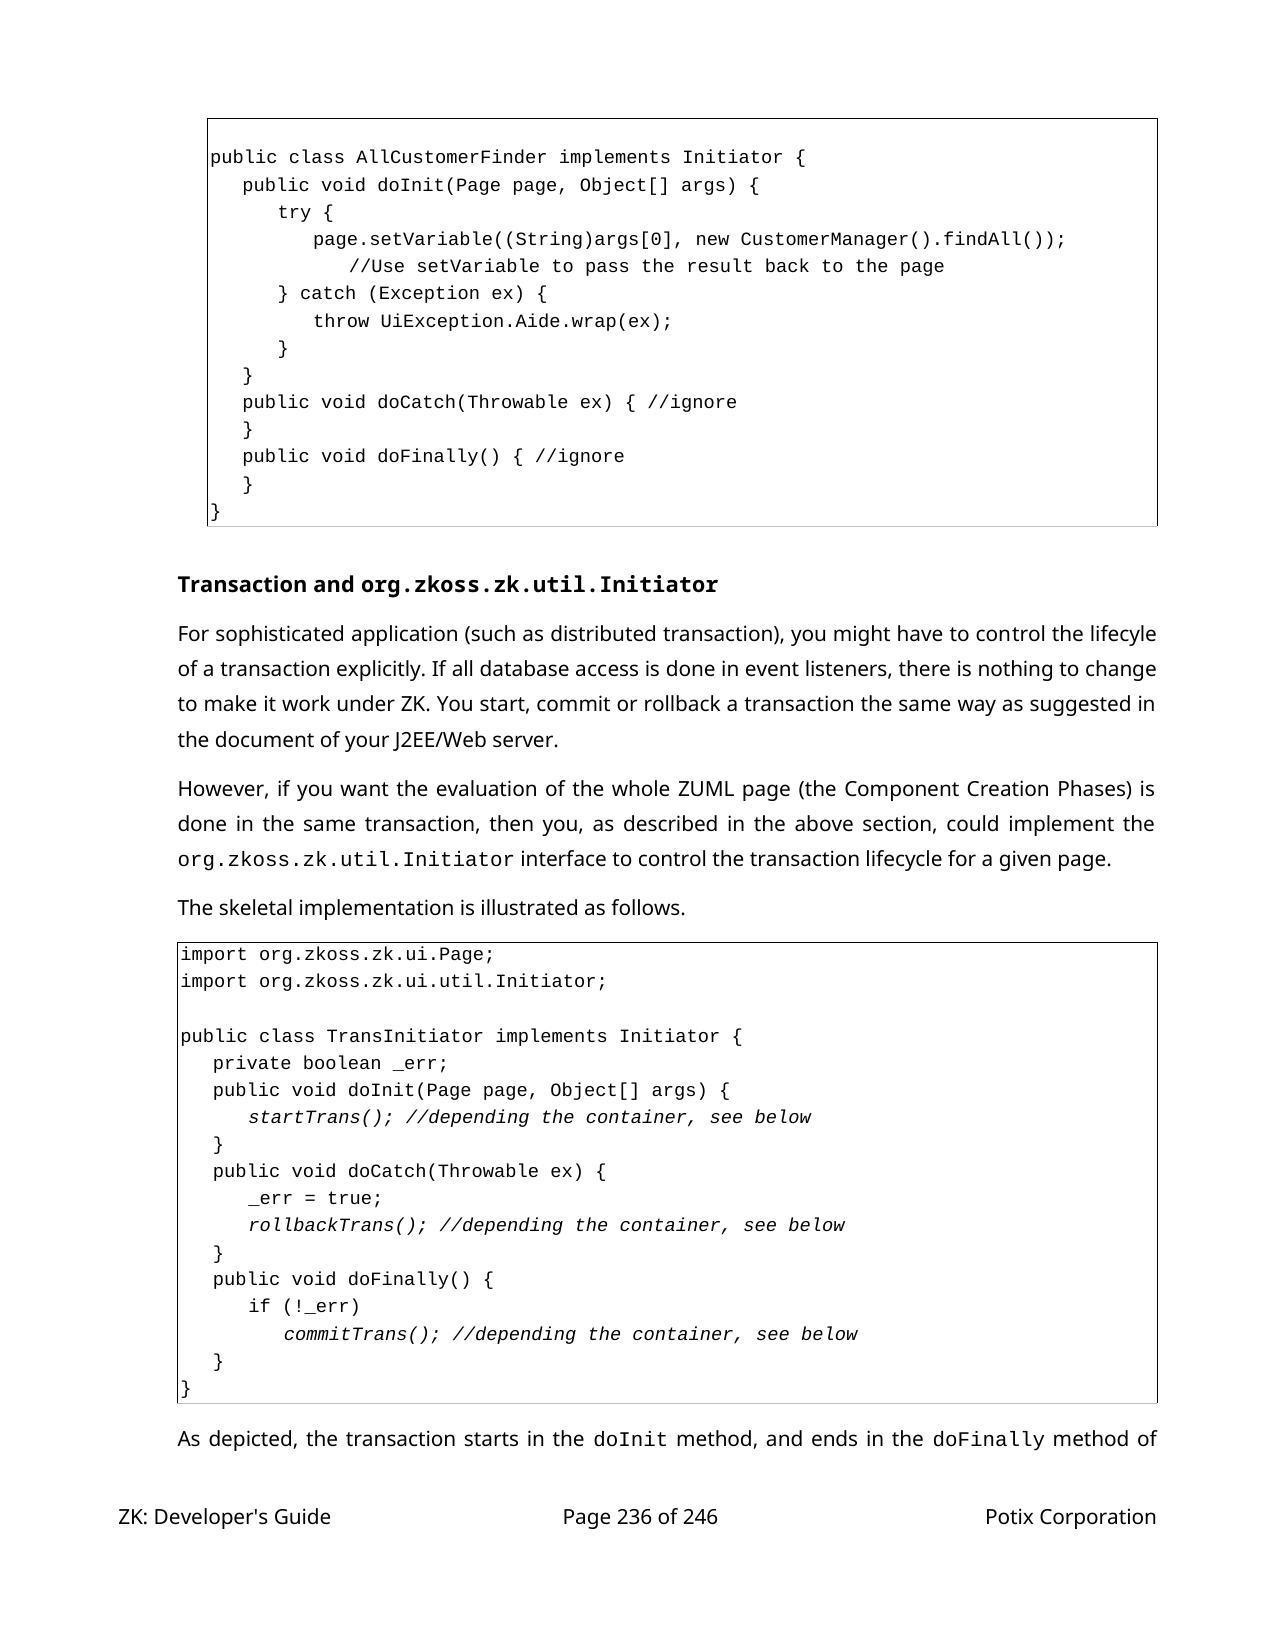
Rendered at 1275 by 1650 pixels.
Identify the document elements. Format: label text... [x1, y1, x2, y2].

text import org.zkoss.zk.ui.util.Initiator; [178, 969, 1157, 993]
text public void doInit(Page page, Object[] args) { [208, 172, 1157, 197]
text However, if you want the evaluation of the whole ZUML page (the Component Creation Phases) is done in the same transaction, then you, as described in the above section, could implement the org.zkoss.zk.util.Initiator interface to control the transaction lifecycle for a given page. [177, 774, 1157, 873]
text throw UiException.Aide.wrap(ex); [208, 308, 1157, 333]
text if (!_err) [178, 1294, 1157, 1318]
text try { [208, 200, 1157, 224]
text } [208, 417, 1157, 441]
text The skeletal implementation is illustrated as follows. [177, 893, 1157, 921]
text } [208, 336, 1157, 360]
text } public void doFinally() { [178, 1241, 1157, 1291]
text public class TransInitiator implements Initiator { [178, 1024, 1157, 1048]
text commitTrans(); //depending the container, see below [178, 1321, 1157, 1346]
text public void doCatch(Throwable ex) { //ignore [208, 390, 1157, 414]
text public class AllCustomerFinder implements Initiator { [208, 145, 1157, 169]
text } [178, 1376, 1157, 1403]
text As depicted, the transaction starts in the doInit method, and ends in the doFinally method of [177, 1424, 1157, 1452]
text } [208, 363, 1157, 387]
text import org.zkoss.zk.ui.Page; [178, 943, 1157, 966]
text } [178, 1132, 1157, 1156]
subtitle Transaction and org.zkoss.zk.util.Initiator [177, 568, 1157, 598]
text } [178, 1349, 1157, 1373]
text _err = true; [178, 1186, 1157, 1210]
text private boolean _err; public void doInit(Page page, Object[] args) { [178, 1051, 1157, 1102]
text public void doCatch(Throwable ex) { [178, 1159, 1157, 1183]
text rollbackTrans(); //depending the container, see below [178, 1213, 1157, 1238]
text //Use setVariable to pass the result back to the page [208, 254, 1157, 278]
text page.setVariable((String)args[0], new CustomerManager().findAll()); [208, 227, 1157, 251]
text startTrans(); //depending the container, see below [178, 1104, 1157, 1129]
text } [208, 499, 1157, 526]
text public void doFinally() { //ignore [208, 444, 1157, 469]
text } catch (Exception ex) { [208, 281, 1157, 306]
text For sophisticated application (such as distributed transaction), you might have to control the lifecyle of a transaction explicitly. If all database access is done in event listeners, there is nothing to change to make it work under ZK. You start, commit or rollback a transaction the same way as suggested in the document of your J2EE/Web server. [177, 619, 1157, 753]
text } [208, 472, 1157, 496]
